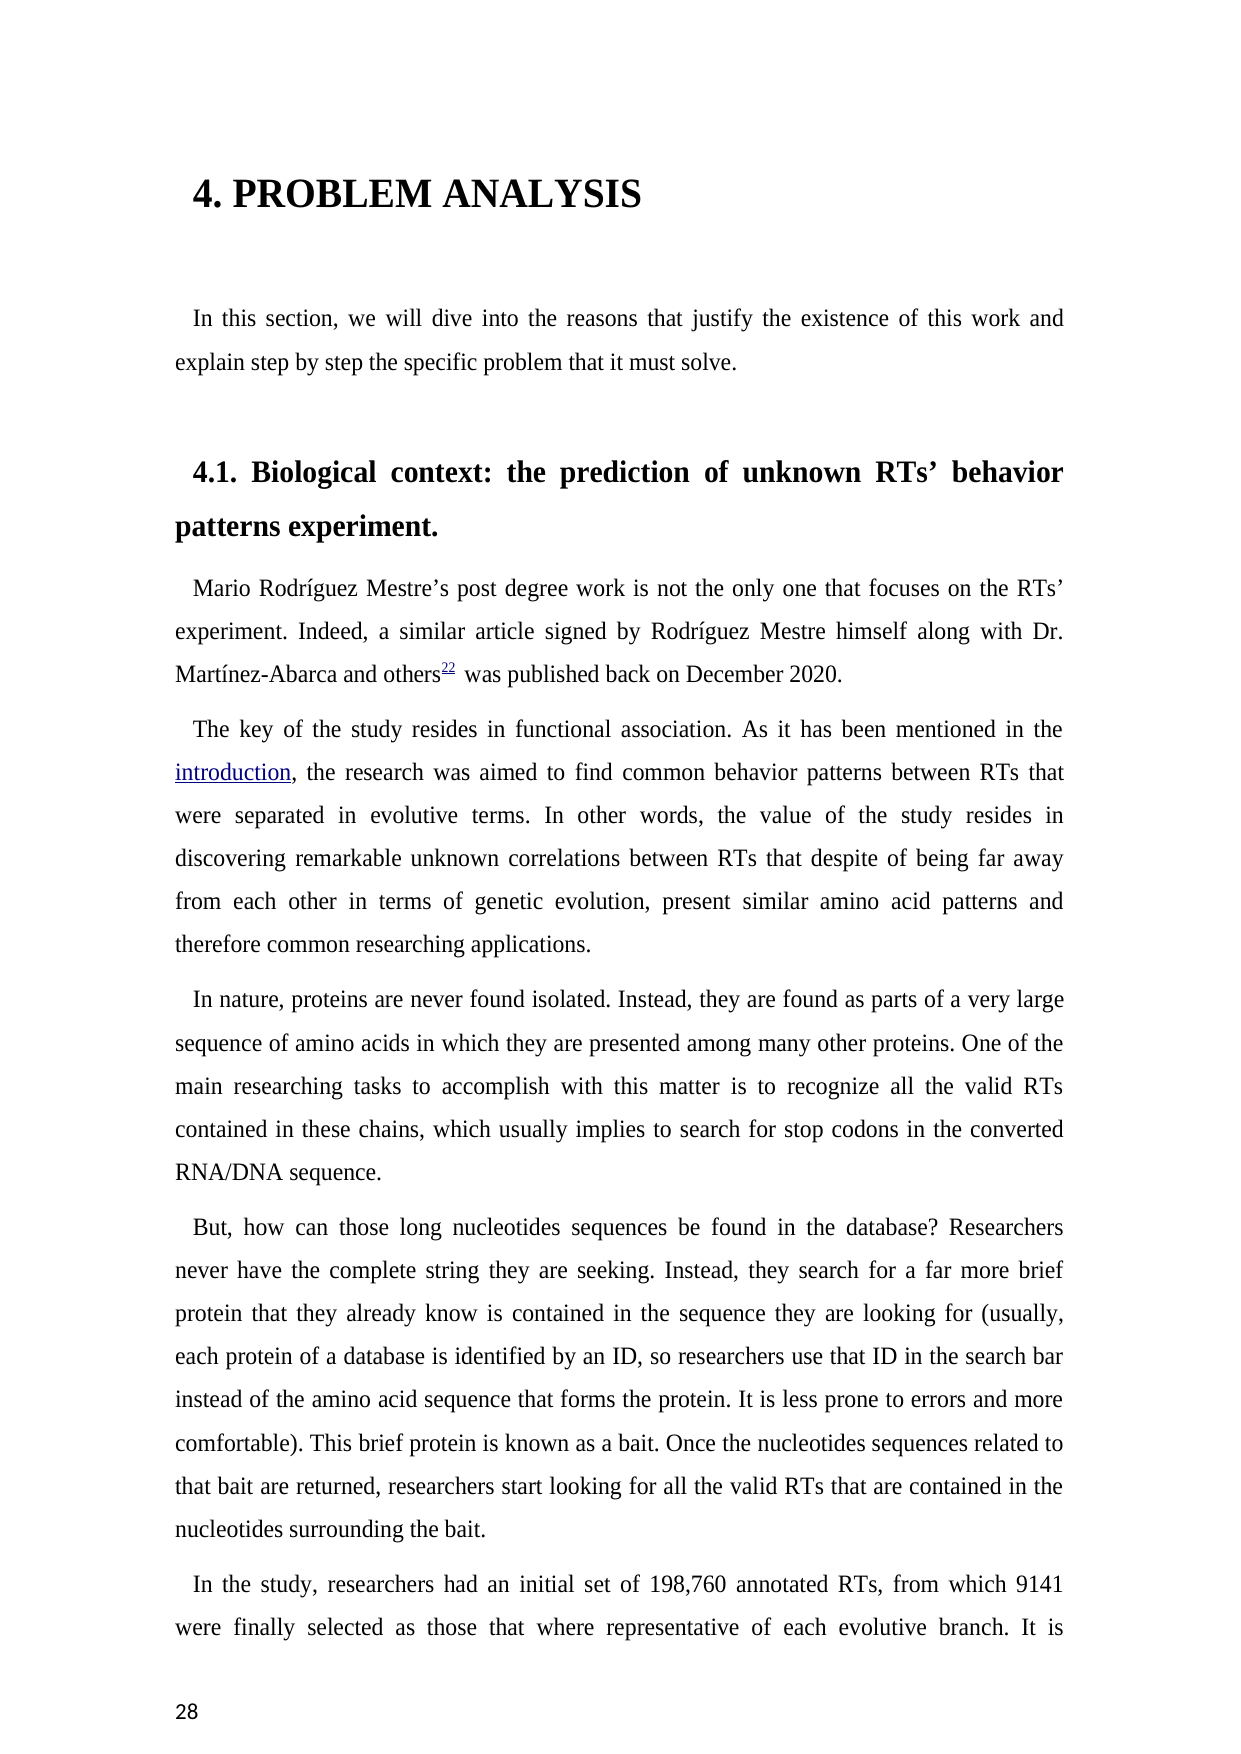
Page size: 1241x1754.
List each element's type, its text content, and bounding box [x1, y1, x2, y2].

text Mario Rodríguez Mestre’s post degree work is not the only one that focuses on the RTs’ experiment. Indeed, a similar article signed by Rodríguez Mestre himself along with Dr. Martínez-Abarca and others22 was published back on December 2020. [175, 573, 1065, 688]
text 4. PROBLEM ANALYSIS [175, 168, 1065, 216]
text But, how can those long nucleotides sequences be found in the database? Researchers never have the complete string they are seeking. Instead, they search for a far more brief protein that they already know is contained in the sequence they are looking for (usually, each protein of a database is identified by an ID, so researchers use that ID in the search bar instead of the amino acid sequence that forms the protein. It is less prone to errors and more comfortable). This brief protein is known as a bait. Once the nucleotides sequences related to that bait are returned, researchers start looking for all the valid RTs that are contained in the nucleotides surrounding the bait. [175, 1212, 1065, 1543]
text In nature, proteins are never found isolated. Instead, they are found as parts of a very large sequence of amino acids in which they are presented among many other proteins. One of the main researching tasks to accomplish with this matter is to recognize all the valid RTs contained in these chains, which usually implies to search for stop codons in the converted RNA/DNA sequence. [175, 984, 1065, 1186]
text The key of the study resides in functional association. As it has been mentioned in the introduction, the research was aimed to find common behavior patterns between RTs that were separated in evolutive terms. In other words, the value of the study resides in discovering remarkable unknown correlations between RTs that despite of being far away from each other in terms of genetic evolution, present similar amino acid patterns and therefore common researching applications. [175, 714, 1065, 958]
text In this section, we will dive into the reasons that justify the existence of this work and explain step by step the specific problem that it must solve. [175, 303, 1065, 375]
text 4.1. Biological context: the prediction of unknown RTs’ behavior patterns experiment. [175, 453, 1065, 543]
text In the study, researchers had an initial set of 198,760 annotated RTs, from which 9141 were finally selected as those that where representative of each evolutive branch. It is [175, 1569, 1065, 1641]
